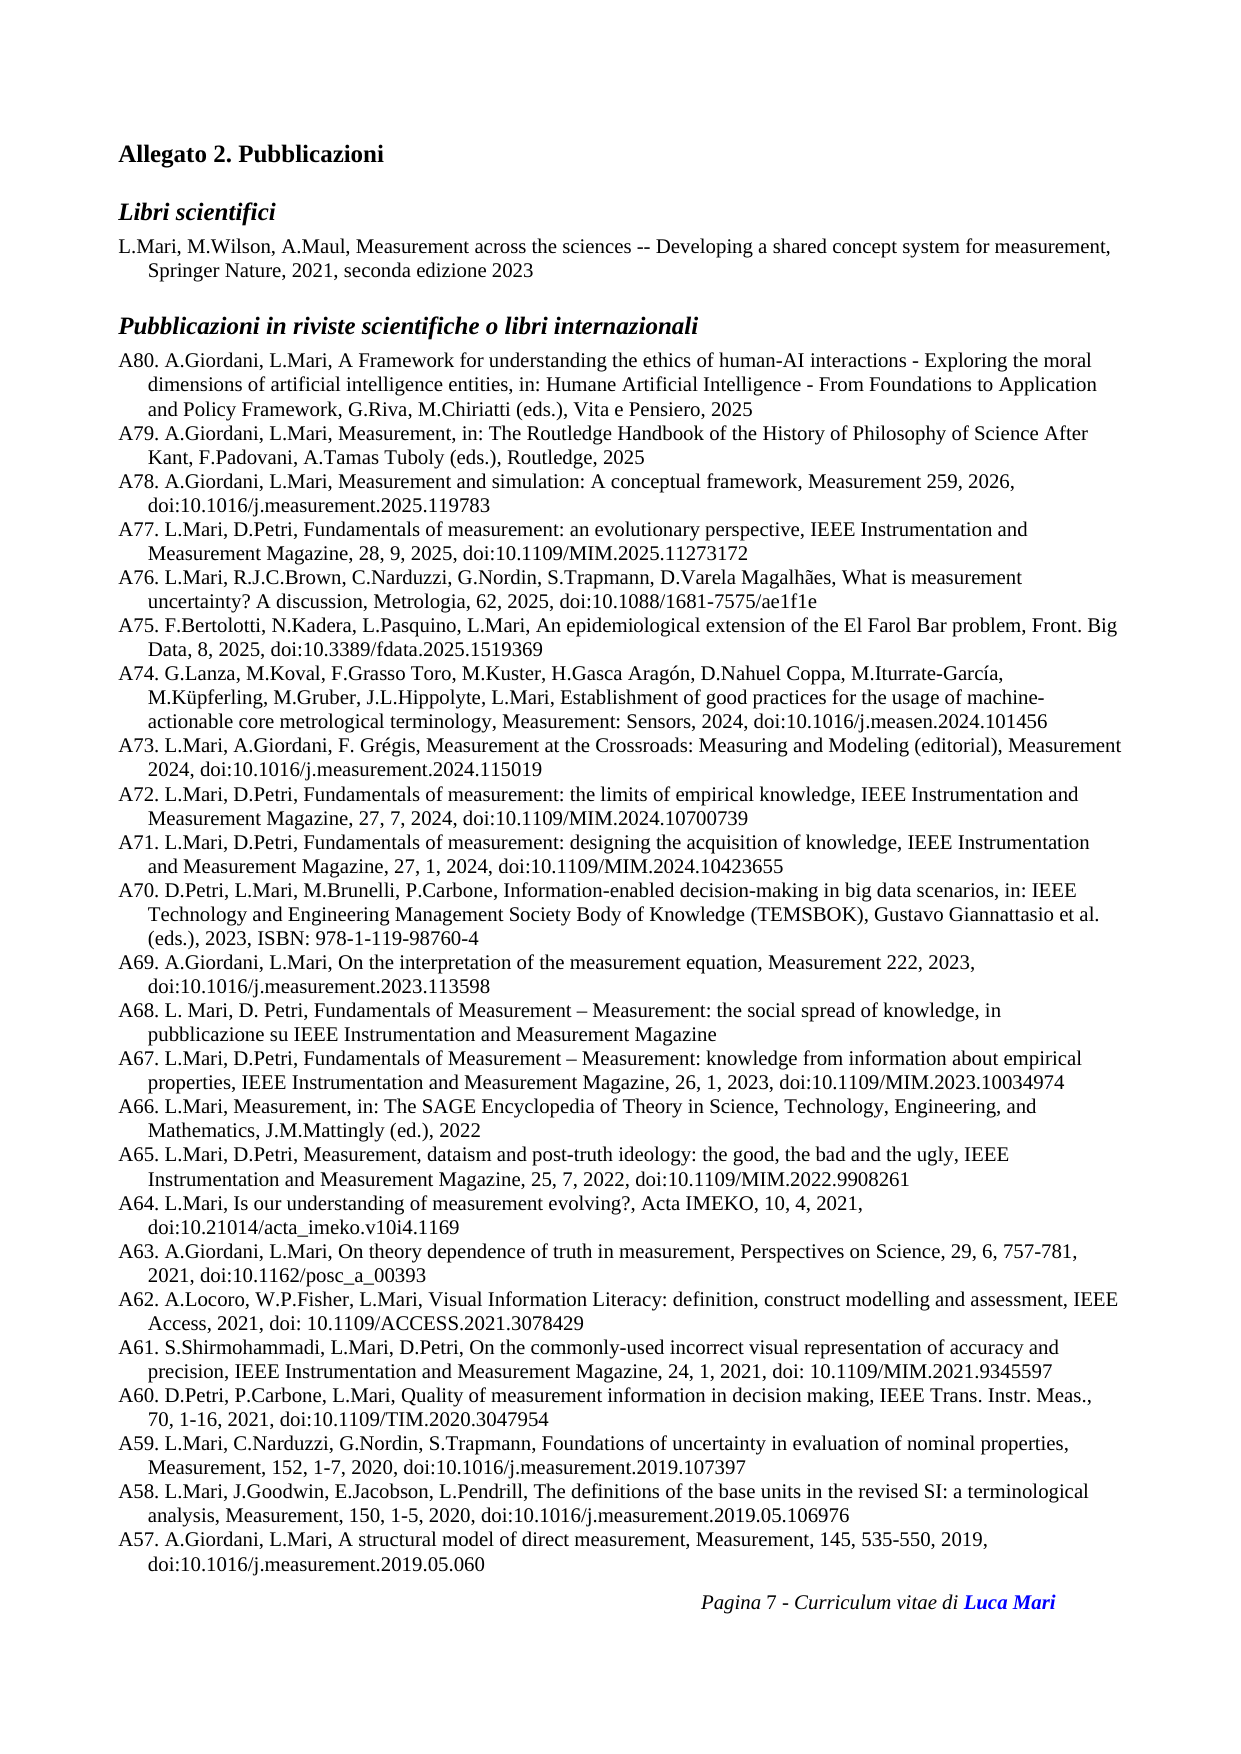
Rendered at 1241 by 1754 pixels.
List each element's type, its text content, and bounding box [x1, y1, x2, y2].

text A62. A.Locoro, W.P.Fisher, L.Mari, Visual Information Literacy: definition, construct modelling and assessment, IEEE Access, 2021, doi: 10.1109/ACCESS.2021.3078429 [118, 1287, 1122, 1335]
text A60. D.Petri, P.Carbone, L.Mari, Quality of measurement information in decision making, IEEE Trans. Instr. Meas., 70, 1-16, 2021, doi:10.1109/TIM.2020.3047954 [118, 1383, 1122, 1431]
subtitle Allegato 2. Pubblicazioni [118, 139, 1122, 168]
text A66. L.Mari, Measurement, in: The SAGE Encyclopedia of Theory in Science, Technology, Engineering, and Mathematics, J.M.Mattingly (ed.), 2022 [118, 1094, 1122, 1142]
text L.Mari, M.Wilson, A.Maul, Measurement across the sciences -- Developing a shared concept system for measurement, Springer Nature, 2021, seconda edizione 2023 [118, 234, 1122, 282]
text A58. L.Mari, J.Goodwin, E.Jacobson, L.Pendrill, The definitions of the base units in the revised SI: a terminological analysis, Measurement, 150, 1-5, 2020, doi:10.1016/j.measurement.2019.05.106976 [118, 1479, 1122, 1527]
text A63. A.Giordani, L.Mari, On theory dependence of truth in measurement, Perspectives on Science, 29, 6, 757-781, 2021, doi:10.1162/posc_a_00393 [118, 1239, 1122, 1287]
text A75. F.Bertolotti, N.Kadera, L.Pasquino, L.Mari, An epidemiological extension of the El Farol Bar problem, Front. Big Data, 8, 2025, doi:10.3389/fdata.2025.1519369 [118, 613, 1122, 661]
text A65. L.Mari, D.Petri, Measurement, dataism and post-truth ideology: the good, the bad and the ugly, IEEE Instrumentation and Measurement Magazine, 25, 7, 2022, doi:10.1109/MIM.2022.9908261 [118, 1142, 1122, 1191]
text A71. L.Mari, D.Petri, Fundamentals of measurement: designing the acquisition of knowledge, IEEE Instrumentation and Measurement Magazine, 27, 1, 2024, doi:10.1109/MIM.2024.10423655 [118, 829, 1122, 878]
text A59. L.Mari, C.Narduzzi, G.Nordin, S.Trapmann, Foundations of uncertainty in evaluation of nominal properties, Measurement, 152, 1-7, 2020, doi:10.1016/j.measurement.2019.107397 [118, 1431, 1122, 1479]
text A79. A.Giordani, L.Mari, Measurement, in: The Routledge Handbook of the History of Philosophy of Science After Kant, F.Padovani, A.Tamas Tuboly (eds.), Routledge, 2025 [118, 421, 1122, 469]
text A80. A.Giordani, L.Mari, A Framework for understanding the ethics of human-AI interactions - Exploring the moral dimensions of artificial intelligence entities, in: Humane Artificial Intelligence - From Foundations to Application and Policy Framework, G.Riva, M.Chiriatti (eds.), Vita e Pensiero, 2025 [118, 348, 1122, 421]
text A68. L. Mari, D. Petri, Fundamentals of Measurement – Measurement: the social spread of knowledge, in pubblicazione su IEEE Instrumentation and Measurement Magazine [118, 998, 1122, 1046]
text A70. D.Petri, L.Mari, M.Brunelli, P.Carbone, Information-enabled decision-making in big data scenarios, in: IEEE Technology and Engineering Management Society Body of Knowledge (TEMSBOK), Gustavo Giannattasio et al. (eds.), 2023, ISBN: 978-1-119-98760-4 [118, 878, 1122, 950]
text A57. A.Giordani, L.Mari, A structural model of direct measurement, Measurement, 145, 535-550, 2019, doi:10.1016/j.measurement.2019.05.060 [118, 1527, 1122, 1576]
text A74. G.Lanza, M.Koval, F.Grasso Toro, M.Kuster, H.Gasca Aragón, D.Nahuel Coppa, M.Iturrate-García, M.Küpferling, M.Gruber, J.L.Hippolyte, L.Mari, Establishment of good practices for the usage of machine-actionable core metrological terminology, Measurement: Sensors, 2024, doi:10.1016/j.measen.2024.101456 [118, 661, 1122, 733]
text A72. L.Mari, D.Petri, Fundamentals of measurement: the limits of empirical knowledge, IEEE Instrumentation and Measurement Magazine, 27, 7, 2024, doi:10.1109/MIM.2024.10700739 [118, 781, 1122, 829]
text A64. L.Mari, Is our understanding of measurement evolving?, Acta IMEKO, 10, 4, 2021, doi:10.21014/acta_imeko.v10i4.1169 [118, 1191, 1122, 1239]
text A76. L.Mari, R.J.C.Brown, C.Narduzzi, G.Nordin, S.Trapmann, D.Varela Magalhães, What is measurement uncertainty? A discussion, Metrologia, 62, 2025, doi:10.1088/1681-7575/ae1f1e [118, 565, 1122, 613]
text A73. L.Mari, A.Giordani, F. Grégis, Measurement at the Crossroads: Measuring and Modeling (editorial), Measurement 2024, doi:10.1016/j.measurement.2024.115019 [118, 733, 1122, 781]
subtitle Libri scientifici [118, 197, 1122, 226]
text A77. L.Mari, D.Petri, Fundamentals of measurement: an evolutionary perspective, IEEE Instrumentation and Measurement Magazine, 28, 9, 2025, doi:10.1109/MIM.2025.11273172 [118, 517, 1122, 565]
text A78. A.Giordani, L.Mari, Measurement and simulation: A conceptual framework, Measurement 259, 2026, doi:10.1016/j.measurement.2025.119783 [118, 469, 1122, 517]
subtitle Pubblicazioni in riviste scientifiche o libri internazionali [118, 311, 1122, 340]
text A61. S.Shirmohammadi, L.Mari, D.Petri, On the commonly-used incorrect visual representation of accuracy and precision, IEEE Instrumentation and Measurement Magazine, 24, 1, 2021, doi: 10.1109/MIM.2021.9345597 [118, 1335, 1122, 1383]
text A69. A.Giordani, L.Mari, On the interpretation of the measurement equation, Measurement 222, 2023, doi:10.1016/j.measurement.2023.113598 [118, 950, 1122, 998]
text A67. L.Mari, D.Petri, Fundamentals of Measurement – Measurement: knowledge from information about empirical properties, IEEE Instrumentation and Measurement Magazine, 26, 1, 2023, doi:10.1109/MIM.2023.10034974 [118, 1046, 1122, 1094]
